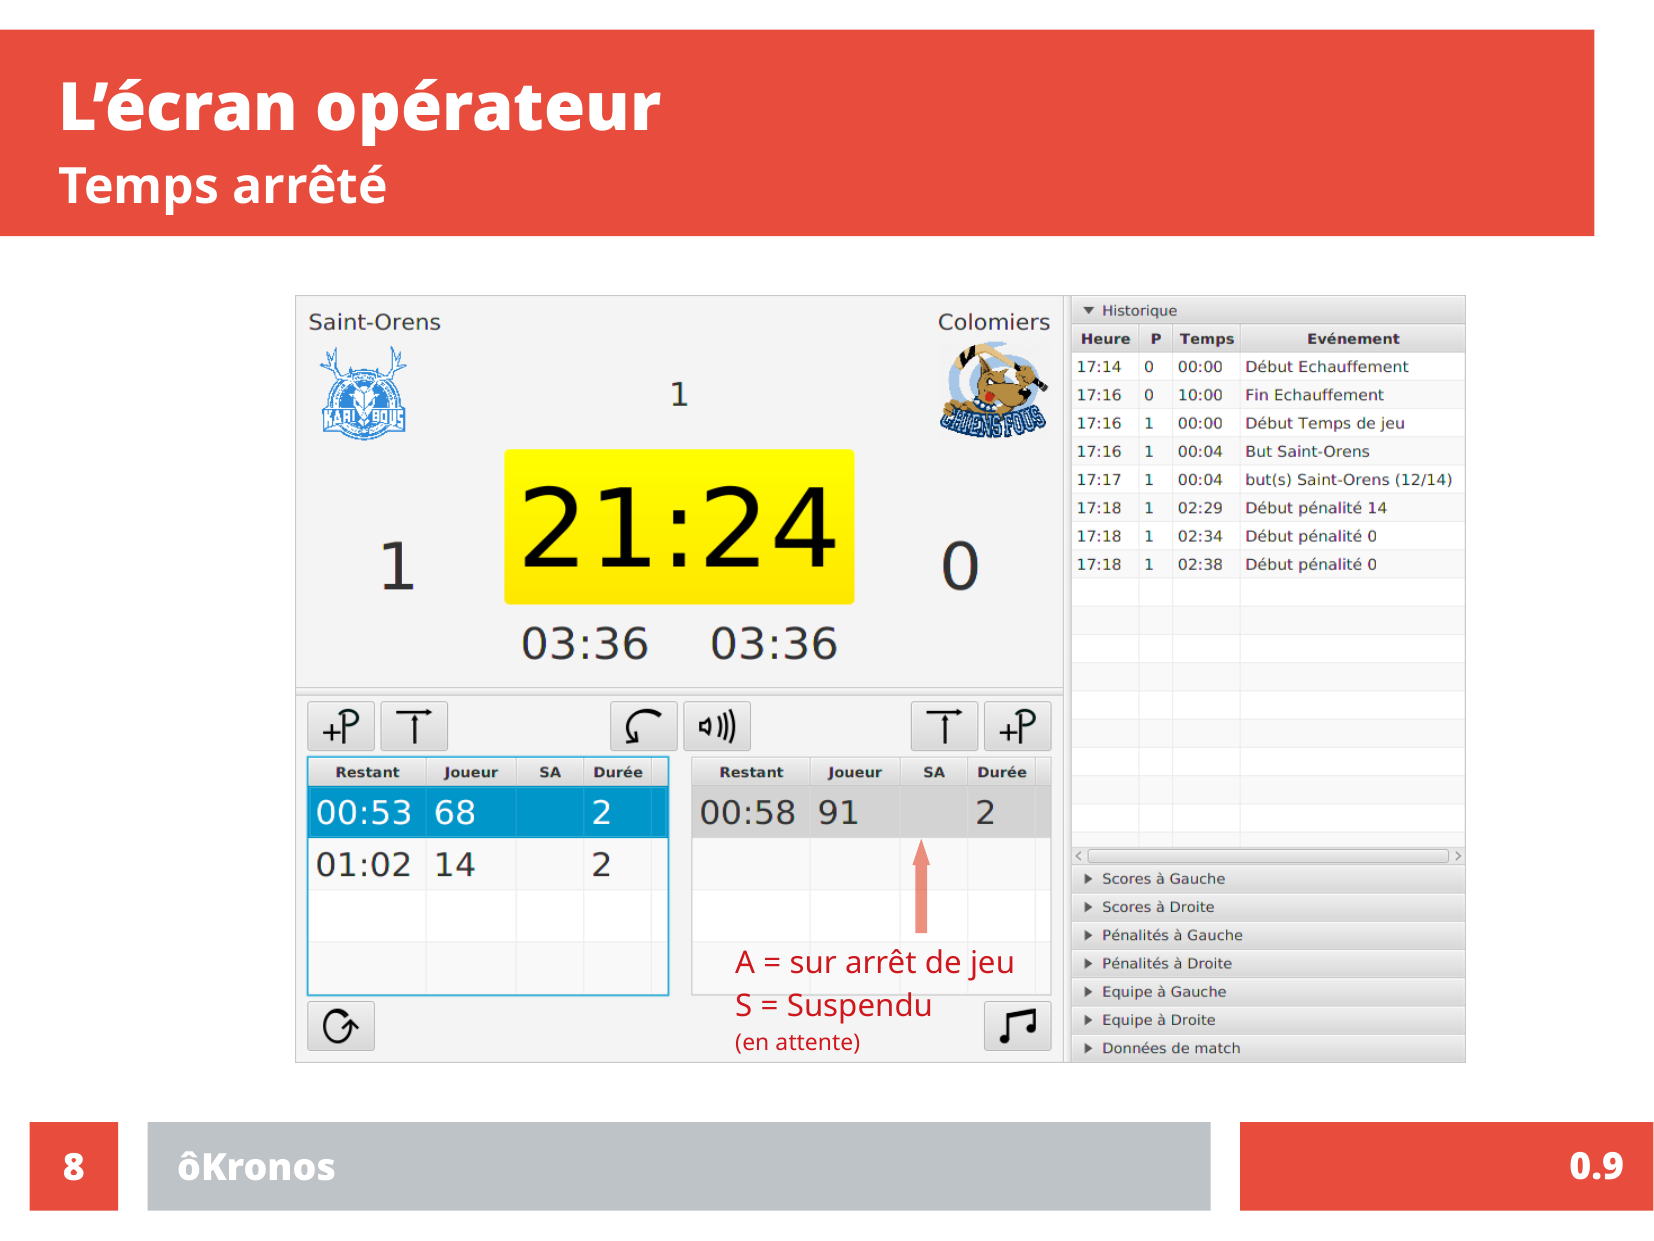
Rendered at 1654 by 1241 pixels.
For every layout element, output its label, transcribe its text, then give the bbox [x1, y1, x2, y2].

title L’écran opérateur Temps arrêté [59, 59, 1595, 207]
picture [295, 295, 1466, 1063]
text_box A = sur arrêt de jeu S = Suspendu (en attente) [720, 933, 1063, 1075]
